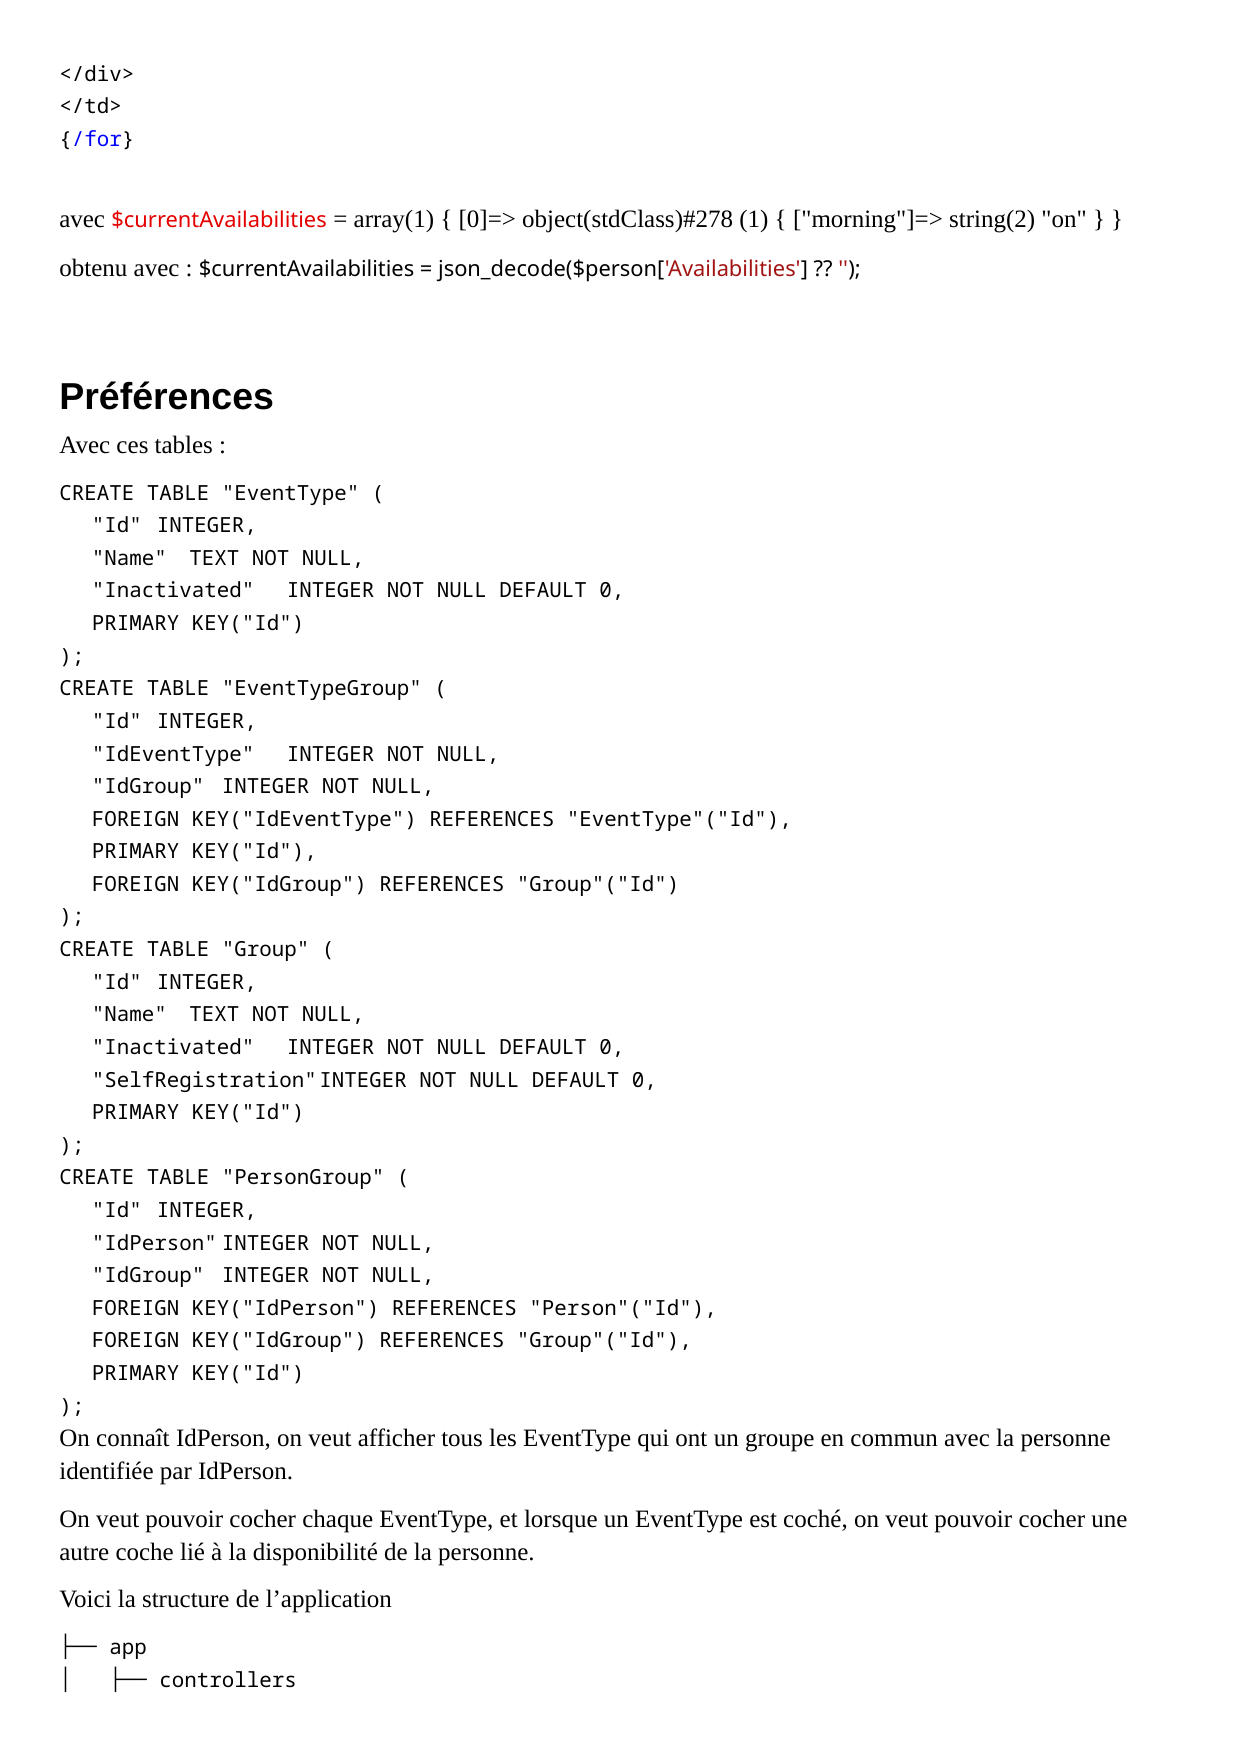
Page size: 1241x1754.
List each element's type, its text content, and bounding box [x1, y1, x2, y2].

text "Inactivated" INTEGER NOT NULL DEFAULT 0, [59, 576, 1181, 604]
subtitle Préférences [59, 374, 1181, 418]
text "SelfRegistration" INTEGER NOT NULL DEFAULT 0, [59, 1065, 1181, 1093]
text Avec ces tables : [59, 430, 1181, 459]
text PRIMARY KEY("Id") [59, 608, 1181, 637]
text FOREIGN KEY("IdGroup") REFERENCES "Group"("Id"), [59, 1326, 1181, 1354]
text ); [59, 1130, 1181, 1158]
text Voici la structure de l’application [59, 1584, 1181, 1613]
text ); [59, 641, 1181, 669]
text PRIMARY KEY("Id") [59, 1097, 1181, 1126]
text "IdPerson" INTEGER NOT NULL, [59, 1228, 1181, 1256]
text FOREIGN KEY("IdPerson") REFERENCES "Person"("Id"), [59, 1293, 1181, 1321]
text │ ├── controllers [59, 1665, 1181, 1693]
text ├── app [59, 1632, 1181, 1661]
text "Name" TEXT NOT NULL, [59, 543, 1181, 571]
text obtenu avec : $currentAvailabilities = json_decode($person['Availabilities'] ?? ''); [59, 253, 1181, 283]
text "Name" TEXT NOT NULL, [59, 999, 1181, 1028]
text ); [59, 1391, 1181, 1419]
text avec $currentAvailabilities = array(1) { [0]=> object(stdClass)#278 (1) { ["morning"]=> string(2) "on" } } [59, 204, 1181, 234]
text "Id" INTEGER, [59, 967, 1181, 995]
text On connaît IdPerson, on veut afficher tous les EventType qui ont un groupe en commun avec la personne identifiée par IdPerson. [59, 1423, 1181, 1485]
text PRIMARY KEY("Id"), [59, 836, 1181, 865]
text CREATE TABLE "PersonGroup" ( [59, 1162, 1181, 1191]
text "IdGroup" INTEGER NOT NULL, [59, 1260, 1181, 1289]
text CREATE TABLE "EventTypeGroup" ( [59, 673, 1181, 702]
text {/for} [59, 124, 1181, 153]
text CREATE TABLE "Group" ( [59, 934, 1181, 963]
text ); [59, 902, 1181, 930]
text "Id" INTEGER, [59, 510, 1181, 539]
text CREATE TABLE "EventType" ( [59, 478, 1181, 506]
text "Id" INTEGER, [59, 706, 1181, 734]
text PRIMARY KEY("Id") [59, 1358, 1181, 1387]
text "Id" INTEGER, [59, 1195, 1181, 1223]
text FOREIGN KEY("IdEventType") REFERENCES "EventType"("Id"), [59, 804, 1181, 832]
text </div> [59, 59, 1181, 87]
text "IdGroup" INTEGER NOT NULL, [59, 771, 1181, 800]
text "IdEventType" INTEGER NOT NULL, [59, 739, 1181, 767]
text FOREIGN KEY("IdGroup") REFERENCES "Group"("Id") [59, 869, 1181, 897]
text </td> [59, 92, 1181, 120]
text "Inactivated" INTEGER NOT NULL DEFAULT 0, [59, 1032, 1181, 1061]
text On veut pouvoir cocher chaque EventType, et lorsque un EventType est coché, on veut pouvoir cocher une autre coche lié à la disponibilité de la personne. [59, 1504, 1181, 1566]
